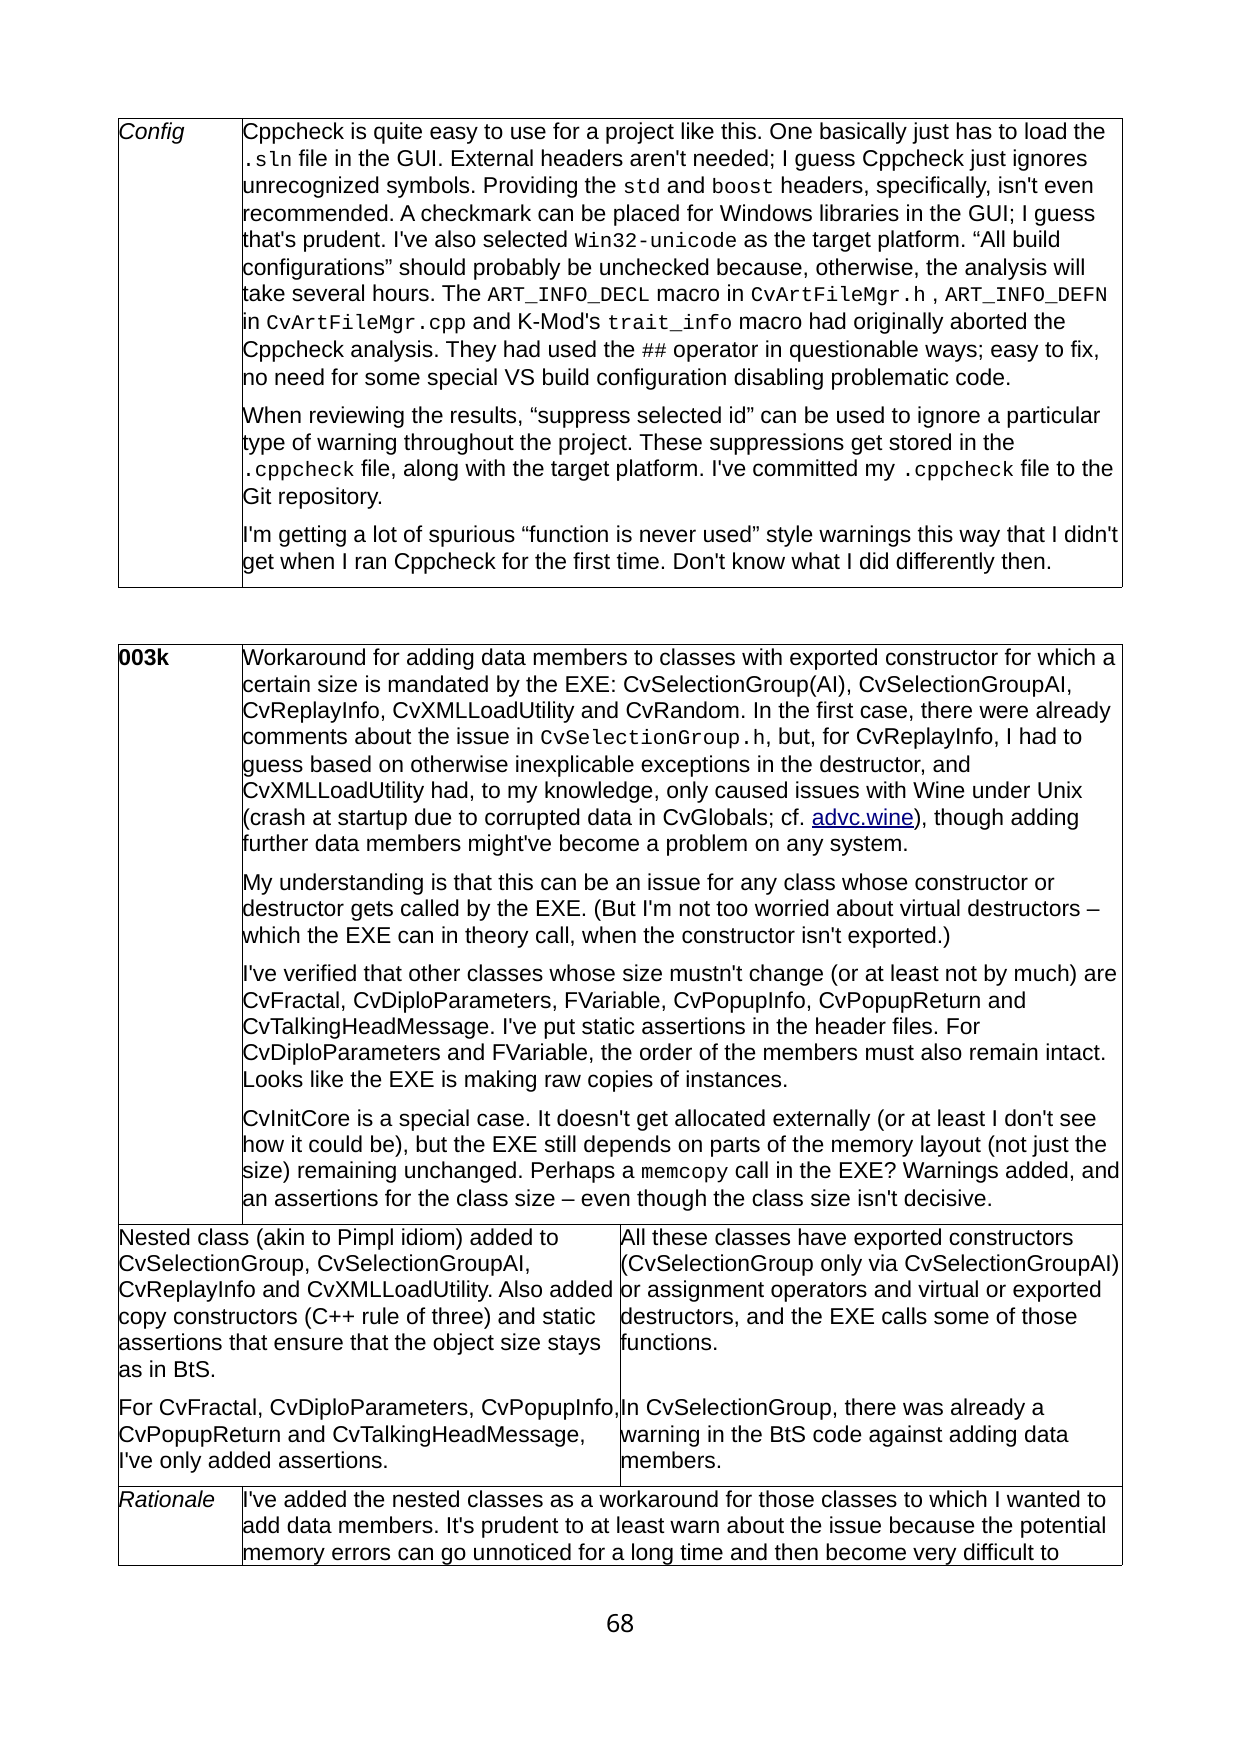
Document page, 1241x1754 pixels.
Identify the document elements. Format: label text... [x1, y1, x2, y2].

table_header Workaround for adding data members to classes with exported constructor for which a certain size is mandated by the EXE: CvSelectionGroup(AI), CvSelectionGroupAI, CvReplayInfo, CvXMLLoadUtility and CvRandom. In the first case, there were already comments about the issue in CvSelectionGroup.h, but, for CvReplayInfo, I had to guess based on otherwise inexplicable exceptions in the destructor, and CvXMLLoadUtility had, to my knowledge, only caused issues with Wine under Unix (crash at startup due to corrupted data in CvGlobals; cf. advc.wine), though adding further data members might've become a problem on any system. My understanding is that this can be an issue for any class whose constructor or destructor gets called by the EXE. (But I'm not too worried about virtual destructors – which the EXE can in theory call, when the constructor isn't exported.) I've verified that other classes whose size mustn't change (or at least not by much) are CvFractal, CvDiploParameters, FVariable, CvPopupInfo, CvPopupReturn and CvTalkingHeadMessage. I've put static assertions in the header files. For CvDiploParameters and FVariable, the order of the members must also remain intact. Looks like the EXE is making raw copies of instances. CvInitCore is a special case. It doesn't get allocated externally (or at least I don't see how it could be), but the EXE still depends on parts of the memory layout (not just the size) remaining unchanged. Perhaps a memcopy call in the EXE? Warnings added, and an assertions for the class size – even though the class size isn't decisive. [243, 645, 1122, 1224]
table_cell Cppcheck is quite easy to use for a project like this. One basically just has to load the .sln file in the GUI. External headers aren't needed; I guess Cppcheck just ignores unrecognized symbols. Providing the std and boost headers, specifically, isn't even recommended. A checkmark can be placed for Windows libraries in the GUI; I guess that's prudent. I've also selected Win32-unicode as the target platform. “All build configurations” should probably be unchecked because, otherwise, the analysis will take several hours. The ART_INFO_DECL macro in CvArtFileMgr.h , ART_INFO_DEFN in CvArtFileMgr.cpp and K-Mod's trait_info macro had originally aborted the Cppcheck analysis. They had used the ## operator in questionable ways; easy to fix, no need for some special VS build configuration disabling problematic code. When reviewing the results, “suppress selected id” can be used to ignore a particular type of warning throughout the project. These suppressions get stored in the .cppcheck file, along with the target platform. I've committed my .cppcheck file to the Git repository. I'm getting a lot of spurious “function is never used” style warnings this way that I didn't get when I ran Cppcheck for the first time. Don't know what I did differently then. [243, 119, 1122, 587]
table_header 003k [119, 645, 242, 1224]
table_cell Config [119, 119, 242, 587]
table_cell Nested class (akin to Pimpl idiom) added to CvSelectionGroup, CvSelectionGroupAI, CvReplayInfo and CvXMLLoadUtility. Also added copy constructors (C++ rule of three) and static assertions that ensure that the object size stays as in BtS. For CvFractal, CvDiploParameters, CvPopupInfo, CvPopupReturn and CvTalkingHeadMessage, I've only added assertions. [119, 1225, 620, 1486]
table_cell All these classes have exported constructors (CvSelectionGroup only via CvSelectionGroupAI) or assignment operators and virtual or exported destructors, and the EXE calls some of those functions. In CvSelectionGroup, there was already a warning in the BtS code against adding data members. [621, 1225, 1122, 1486]
table_cell Rationale [119, 1487, 242, 1565]
table_cell I've added the nested classes as a workaround for those classes to which I wanted to add data members. It's prudent to at least warn about the issue because the potential memory errors can go unnoticed for a long time and then become very difficult to [243, 1487, 1122, 1565]
